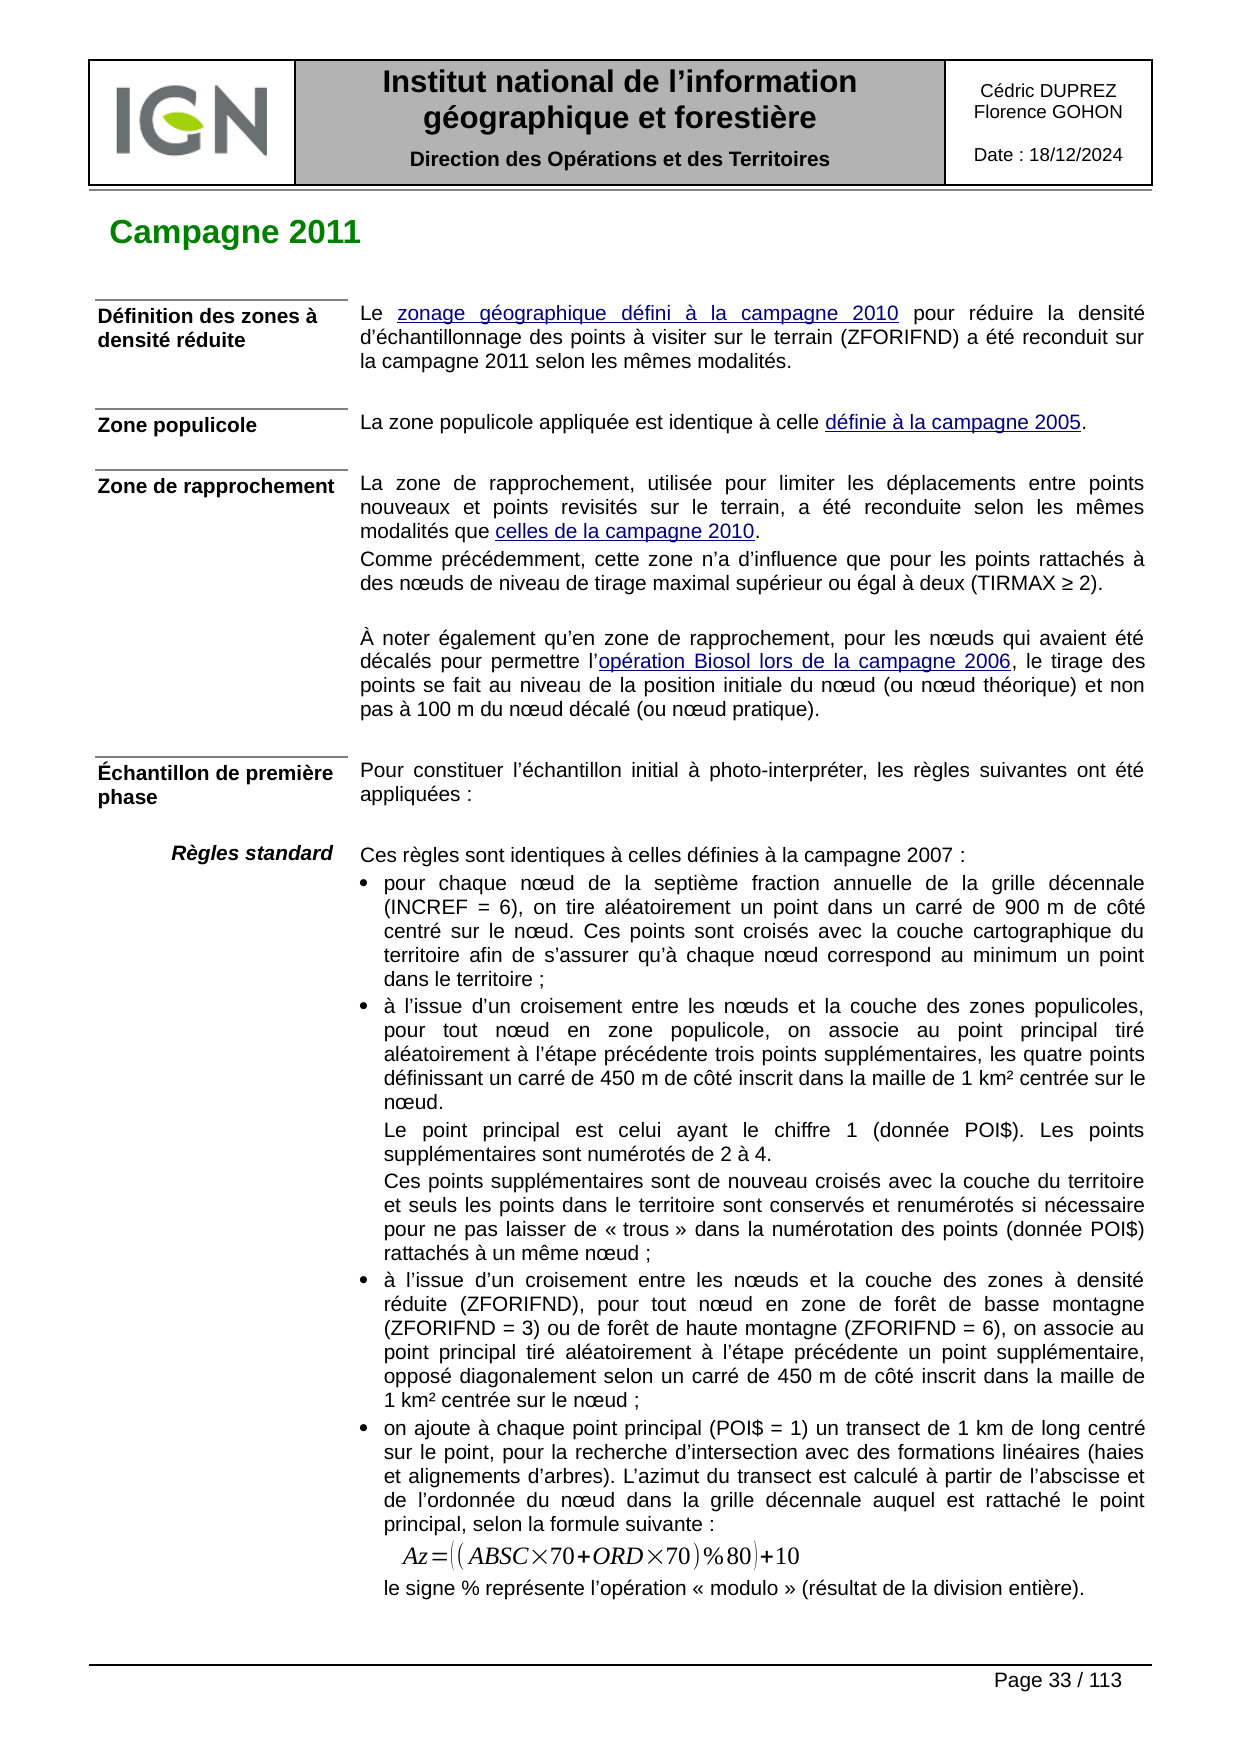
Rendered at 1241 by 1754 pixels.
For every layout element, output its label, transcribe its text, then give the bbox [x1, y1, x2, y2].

subtitle Campagne 2011 [88, 190, 1152, 271]
table_cell Ces règles sont identiques à celles définies à la campagne 2007 : pour chaque nœud de la septième fraction annuelle de la grille décennale (INCREF = 6), on tire aléatoirement un point dans un carré de 900 m de côté centré sur le nœud. Ces points sont croisés avec la couche cartographique du territoire afin de s’assurer qu’à chaque nœud correspond au minimum un point dans le territoire ; à l’issue d’un croisement entre les nœuds et la couche des zones populicoles, pour tout nœud en zone populicole, on associe au point principal tiré aléatoirement à l’étape précédente trois points supplémentaires, les quatre points définissant un carré de 450 m de côté inscrit dans la maille de 1 km² centrée sur le nœud. Le point principal est celui ayant le chiffre 1 (donnée POI$). Les points supplémentaires sont numérotés de 2 à 4. Ces points supplémentaires sont de nouveau croisés avec la couche du territoire et seuls les points dans le territoire sont conservés et renumérotés si nécessaire pour ne pas laisser de « trous » dans la numérotation des points (donnée POI$) rattachés à un même nœud ; à l’issue d’un croisement entre les nœuds et la couche des zones à densité réduite (ZFORIFND), pour tout nœud en zone de forêt de basse montagne (ZFORIFND = 3) ou de forêt de haute montagne (ZFORIFND = 6), on associe au point principal tiré aléatoirement à l’étape précédente un point supplémentaire, opposé diagonalement selon un carré de 450 m de côté inscrit dans la maille de 1 km² centrée sur le nœud ; on ajoute à chaque point principal (POI$ = 1) un transect de 1 km de long centré sur le point, pour la recherche d’intersection avec des formations linéaires (haies et alignements d’arbres). L’azimut du transect est calculé à partir de l’abscisse et de l’ordonnée du nœud dans la grille décennale auquel est rattaché le point principal, selon la formule suivante : le signe % représente l’opération « modulo » (résultat de la division entière). [354, 840, 1152, 1633]
table_cell Règles standard [89, 840, 354, 1633]
table_cell Pour constituer l’échantillon initial à photo-interpréter, les règles suivantes ont été appliquées : [354, 755, 1152, 839]
table_header Définition des zones à densité réduite [89, 298, 354, 406]
table_cell Zone de rapprochement [89, 468, 354, 754]
table_header Le zonage géographique défini à la campagne 2010 pour réduire la densité d’échantillonnage des points à visiter sur le terrain (ZFORIFND) a été reconduit sur la campagne 2011 selon les mêmes modalités. [354, 298, 1152, 406]
table_cell La zone populicole appliquée est identique à celle définie à la campagne 2005. [354, 406, 1152, 467]
picture [91, 62, 293, 180]
table_cell Zone populicole [89, 406, 354, 467]
table_cell Échantillon de première phase [89, 755, 354, 839]
table_cell La zone de rapprochement, utilisée pour limiter les déplacements entre points nouveaux et points revisités sur le terrain, a été reconduite selon les mêmes modalités que celles de la campagne 2010. Comme précédemment, cette zone n’a d’influence que pour les points rattachés à des nœuds de niveau de tirage maximal supérieur ou égal à deux (TIRMAX ≥ 2). À noter également qu’en zone de rapprochement, pour les nœuds qui avaient été décalés pour permettre l’opération Biosol lors de la campagne 2006, le tirage des points se fait au niveau de la position initiale du nœud (ou nœud théorique) et non pas à 100 m du nœud décalé (ou nœud pratique). [354, 468, 1152, 754]
